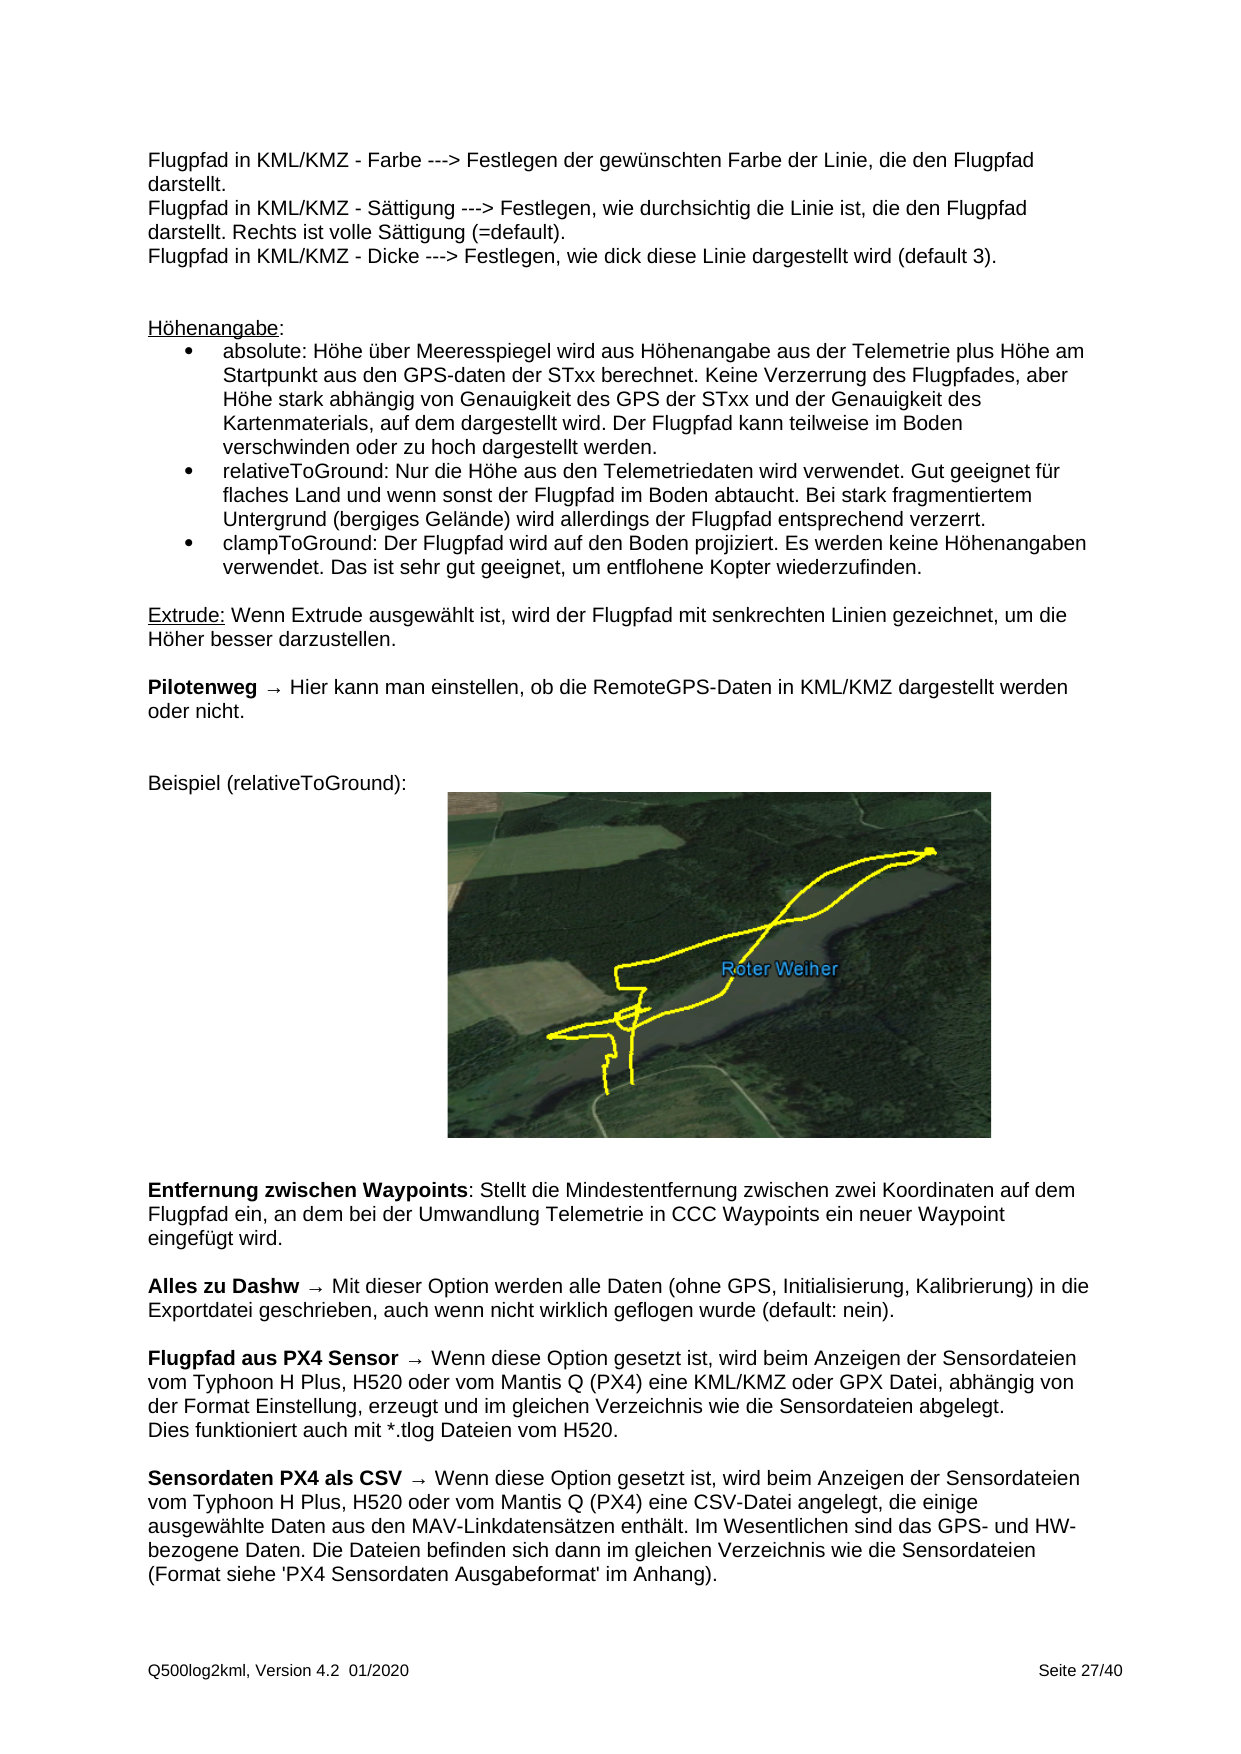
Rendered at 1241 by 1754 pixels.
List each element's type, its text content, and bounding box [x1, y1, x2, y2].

list relativeToGround: Nur die Höhe aus den Telemetriedaten wird verwendet. Gut geeignet für flaches Land und wenn sonst der Flugpfad im Boden abtaucht. Bei stark fragmentiertem Untergrund (bergiges Gelände) wird allerdings der Flugpfad entsprechend verzerrt. [185, 459, 1093, 531]
text Extrude: Wenn Extrude ausgewählt ist, wird der Flugpfad mit senkrechten Linien gezeichnet, um die Höher besser darzustellen. [148, 603, 1093, 651]
picture [447, 792, 992, 1138]
text Beispiel (relativeToGround): [148, 771, 1093, 795]
text Flugpfad in KML/KMZ - Sättigung ---> Festlegen, wie durchsichtig die Linie ist, die den Flugpfad darstellt. Rechts ist volle Sättigung (=default). [148, 196, 1093, 243]
text Entfernung zwischen Waypoints: Stellt die Mindestentfernung zwischen zwei Koordinaten auf dem Flugpfad ein, an dem bei der Umwandlung Telemetrie in CCC Waypoints ein neuer Waypoint eingefügt wird. [148, 1178, 1093, 1250]
text Höhenangabe: [148, 315, 1093, 339]
list absolute: Höhe über Meeresspiegel wird aus Höhenangabe aus der Telemetrie plus Höhe am Startpunkt aus den GPS-daten der STxx berechnet. Keine Verzerrung des Flugpfades, aber Höhe stark abhängig von Genauigkeit des GPS der STxx und der Genauigkeit des Kartenmaterials, auf dem dargestellt wird. Der Flugpfad kann teilweise im Boden verschwinden oder zu hoch dargestellt werden. [185, 339, 1093, 459]
text Pilotenweg → Hier kann man einstellen, ob die RemoteGPS-Daten in KML/KMZ dargestellt werden oder nicht. [148, 675, 1093, 723]
text Sensordaten PX4 als CSV → Wenn diese Option gesetzt ist, wird beim Anzeigen der Sensordateien vom Typhoon H Plus, H520 oder vom Mantis Q (PX4) eine CSV-Datei angelegt, die einige ausgewählte Daten aus den MAV-Linkdatensätzen enthält. Im Wesentlichen sind das GPS- und HW-bezogene Daten. Die Dateien befinden sich dann im gleichen Verzeichnis wie die Sensordateien (Format siehe 'PX4 Sensordaten Ausgabeformat' im Anhang). [148, 1466, 1093, 1585]
text Dies funktioniert auch mit *.tlog Dateien vom H520. [148, 1418, 1093, 1442]
text Flugpfad aus PX4 Sensor → Wenn diese Option gesetzt ist, wird beim Anzeigen der Sensordateien vom Typhoon H Plus, H520 oder vom Mantis Q (PX4) eine KML/KMZ oder GPX Datei, abhängig von der Format Einstellung, erzeugt und im gleichen Verzeichnis wie die Sensordateien abgelegt. [148, 1346, 1093, 1418]
list clampToGround: Der Flugpfad wird auf den Boden projiziert. Es werden keine Höhenangaben verwendet. Das ist sehr gut geeignet, um entflohene Kopter wiederzufinden. [185, 531, 1093, 579]
text Alles zu Dashw → Mit dieser Option werden alle Daten (ohne GPS, Initialisierung, Kalibrierung) in die Exportdatei geschrieben, auch wenn nicht wirklich geflogen wurde (default: nein). [148, 1274, 1093, 1322]
text Flugpfad in KML/KMZ - Farbe ---> Festlegen der gewünschten Farbe der Linie, die den Flugpfad darstellt. [148, 148, 1093, 196]
text Flugpfad in KML/KMZ - Dicke ---> Festlegen, wie dick diese Linie dargestellt wird (default 3). [148, 243, 1093, 267]
